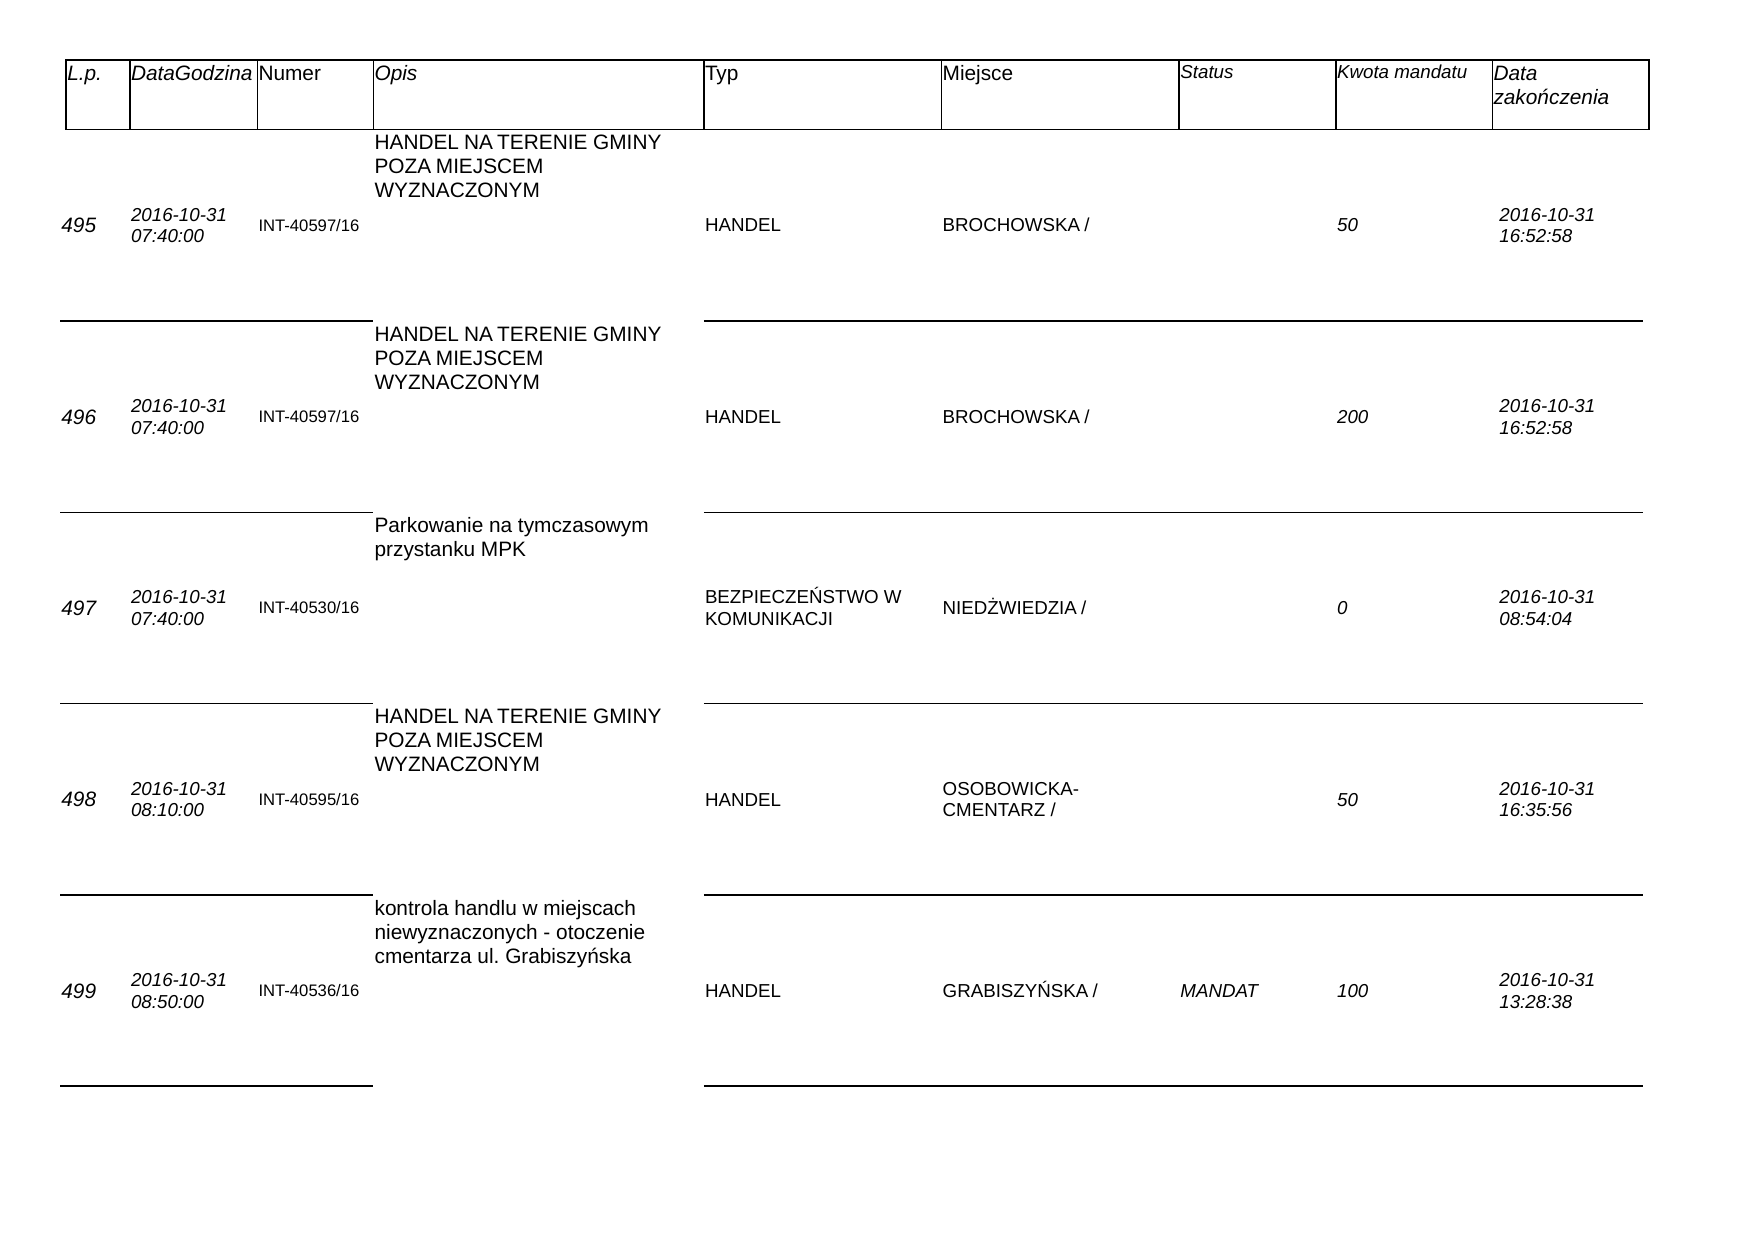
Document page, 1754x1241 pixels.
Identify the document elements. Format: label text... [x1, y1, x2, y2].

table_header Status [1180, 61, 1335, 129]
table_header [60, 59, 65, 129]
table_cell 498 [60, 704, 130, 894]
table_header Typ [705, 61, 941, 129]
table_cell INT-40597/16 [257, 130, 373, 320]
table_cell Parkowanie na tymczasowym przystanku MPK [373, 511, 704, 703]
table_cell 2016-10-31 08:50:00 [130, 896, 257, 1085]
table_cell [1179, 704, 1336, 894]
table_cell 2016-10-31 07:40:00 [130, 130, 257, 320]
table_cell HANDEL NA TERENIE GMINY POZA MIEJSCEM WYZNACZONYM [373, 130, 704, 320]
table_cell 2016-10-31 07:40:00 [130, 513, 257, 703]
table_cell 200 [1336, 322, 1498, 511]
table_cell INT-40536/16 [257, 896, 373, 1085]
table_header Data zakończenia [1493, 61, 1648, 129]
table_cell [1179, 130, 1336, 320]
table_cell 2016-10-31 16:52:58 [1498, 130, 1643, 320]
table_cell HANDEL [704, 322, 941, 511]
table_cell 50 [1336, 130, 1498, 320]
table_cell [1179, 322, 1336, 511]
table_cell HANDEL NA TERENIE GMINY POZA MIEJSCEM WYZNACZONYM [373, 703, 704, 894]
table_cell HANDEL NA TERENIE GMINY POZA MIEJSCEM WYZNACZONYM [373, 320, 704, 511]
table_cell GRABISZYŃSKA / [941, 896, 1179, 1085]
table_cell kontrola handlu w miejscach niewyznaczonych - otoczenie cmentarza ul. Grabiszyńska [373, 894, 704, 1085]
table_cell 100 [1336, 896, 1498, 1085]
table_cell NIEDŻWIEDZIA / [941, 513, 1179, 703]
table_cell [1643, 130, 1649, 320]
table_header L.p. [67, 61, 129, 129]
table_cell BEZPIECZEŃSTWO W KOMUNIKACJI [704, 513, 941, 703]
table_header Opis [374, 61, 703, 129]
table_cell 499 [60, 896, 130, 1085]
table_cell INT-40530/16 [257, 513, 373, 703]
table_cell MANDAT [1179, 896, 1336, 1085]
table_cell [1643, 703, 1649, 894]
table_cell INT-40597/16 [257, 322, 373, 511]
table_cell 496 [60, 322, 130, 511]
table_cell 497 [60, 513, 130, 703]
table_cell 2016-10-31 07:40:00 [130, 322, 257, 511]
table_cell HANDEL [704, 896, 941, 1085]
table_header Kwota mandatu [1337, 61, 1492, 129]
table_cell 2016-10-31 08:54:04 [1498, 513, 1643, 703]
table_cell 50 [1336, 704, 1498, 894]
table_cell OSOBOWICKA-CMENTARZ / [941, 704, 1179, 894]
table_cell [1643, 511, 1649, 703]
table_header Miejsce [942, 61, 1178, 129]
table_cell [1643, 320, 1649, 511]
table_cell 2016-10-31 16:52:58 [1498, 322, 1643, 511]
table_cell 495 [60, 129, 130, 320]
table_cell HANDEL [704, 130, 941, 320]
table_header DataGodzina [131, 61, 257, 129]
table_cell 2016-10-31 08:10:00 [130, 704, 257, 894]
table_cell BROCHOWSKA / [941, 130, 1179, 320]
table_cell [1179, 513, 1336, 703]
table_cell HANDEL [704, 704, 941, 894]
table_cell INT-40595/16 [257, 704, 373, 894]
table_cell [1643, 894, 1649, 1085]
table_cell 2016-10-31 16:35:56 [1498, 704, 1643, 894]
table_cell 2016-10-31 13:28:38 [1498, 896, 1643, 1085]
table_cell 0 [1336, 513, 1498, 703]
table_header Numer [258, 61, 373, 129]
table_cell BROCHOWSKA / [941, 322, 1179, 511]
